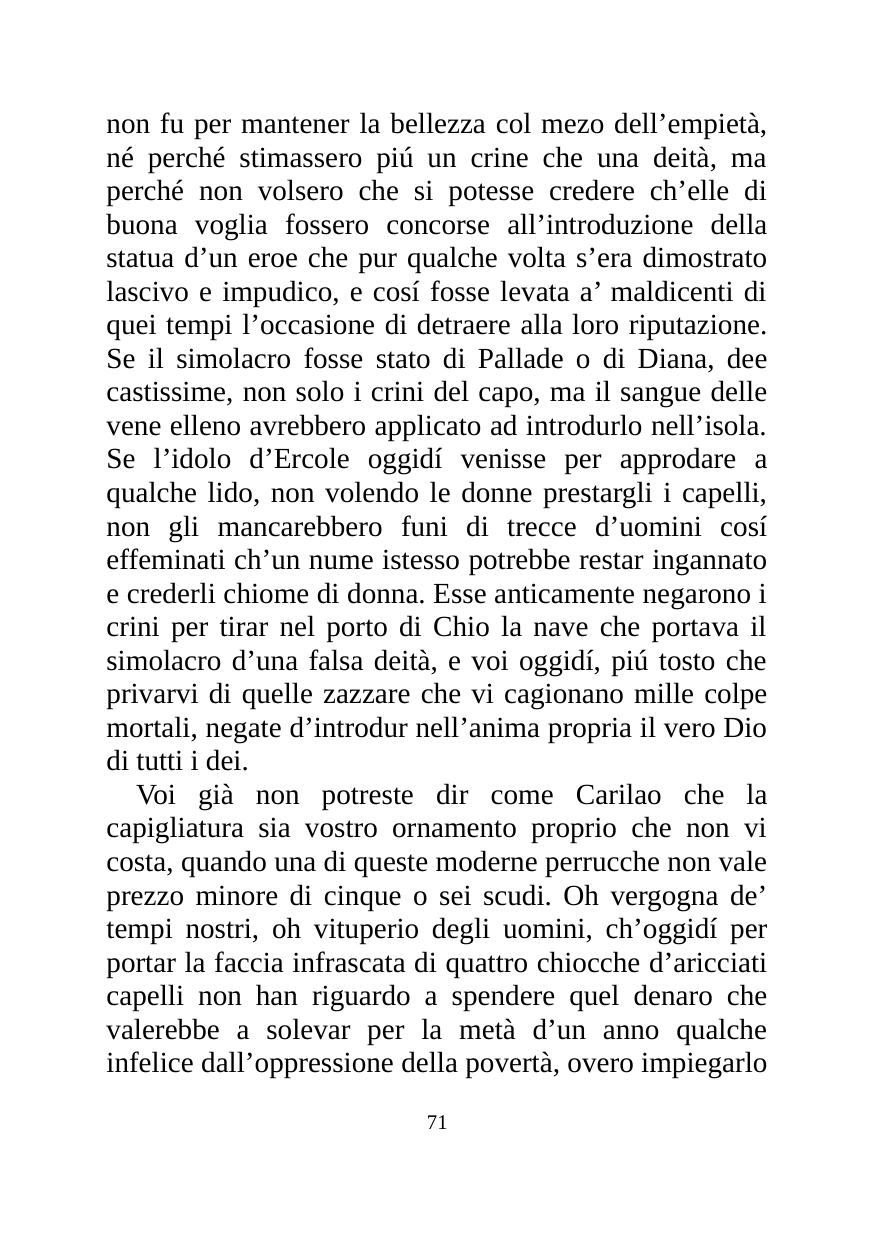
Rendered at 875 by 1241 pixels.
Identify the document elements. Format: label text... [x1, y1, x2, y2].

text non fu per mantener la bellezza col mezo dell’empietà, né perché stimassero piú un crine che una deità, ma perché non volsero che si potesse credere ch’elle di buona voglia fossero concorse all’introduzione della statua d’un eroe che pur qualche volta s’era dimostrato lascivo e impudico, e cosí fosse levata a’ maldicenti di quei tempi l’occasione di detraere alla loro riputazione. Se il simolacro fosse stato di Pallade o di Diana, dee castissime, non solo i crini del capo, ma il sangue delle vene elleno avrebbero applicato ad introdurlo nell’isola. Se l’idolo d’Ercole oggidí venisse per approdare a qualche lido, non volendo le donne prestargli i capelli, non gli mancarebbero funi di trecce d’uomini cosí effeminati ch’un nume istesso potrebbe restar ingannato e crederli chiome di donna. Esse anticamente negarono i crini per tirar nel porto di Chio la nave che portava il simolacro d’una falsa deità, e voi oggidí, piú tosto che privarvi di quelle zazzare che vi cagionano mille colpe mortali, negate d’introdur nell’anima propria il vero Dio di tutti i dei. [106, 106, 768, 777]
text Voi già non potreste dir come Carilao che la capigliatura sia vostro ornamento proprio che non vi costa, quando una di queste moderne perrucche non vale prezzo minore di cinque o sei scudi. Oh vergogna de’ tempi nostri, oh vituperio degli uomini, ch’oggidí per portar la faccia infrascata di quattro chiocche d’aricciati capelli non han riguardo a spendere quel denaro che valerebbe a solevar per la metà d’un anno qualche infelice dall’oppressione della povertà, overo impiegarlo [106, 777, 768, 1079]
